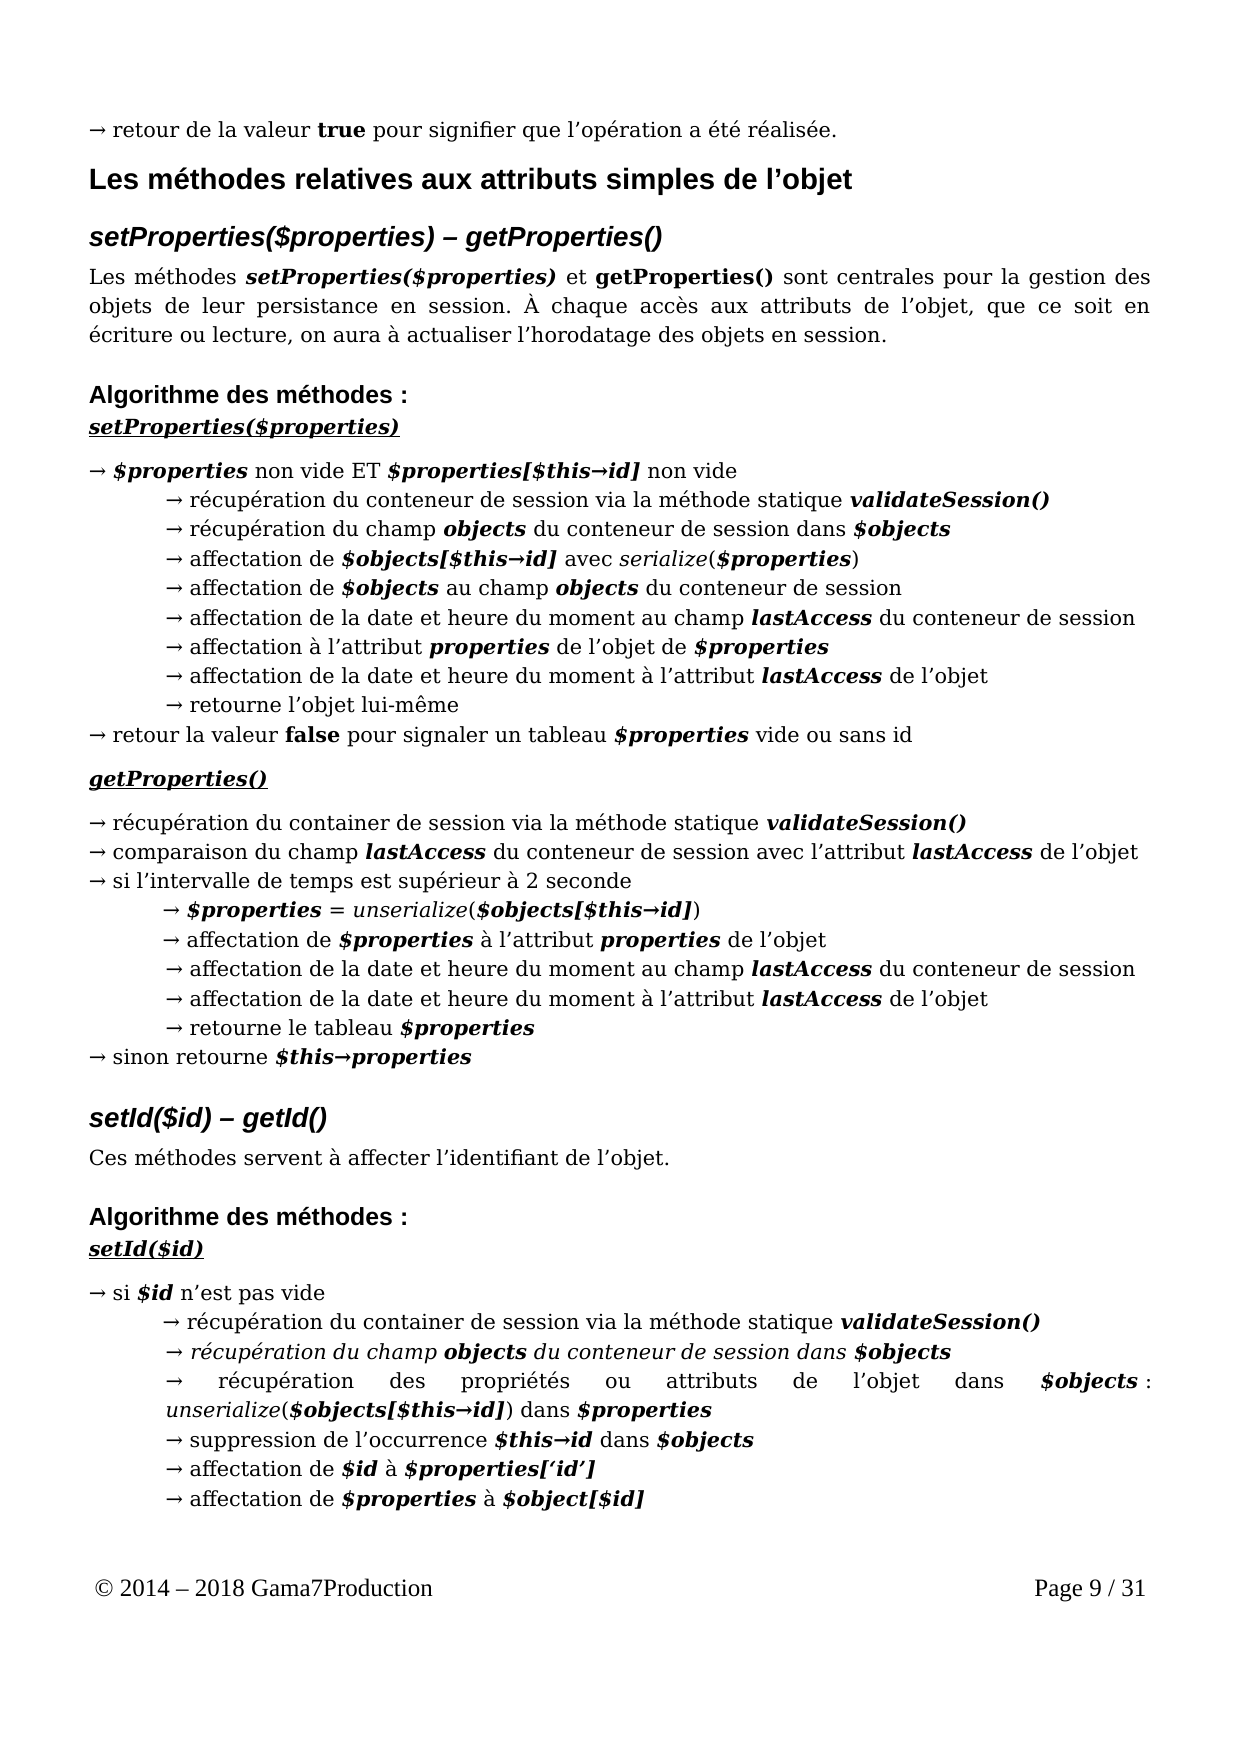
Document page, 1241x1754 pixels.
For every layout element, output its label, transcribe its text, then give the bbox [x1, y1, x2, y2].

text setId($id) [88, 1237, 1152, 1261]
text → affectation de $properties à l’attribut properties de l’objet [88, 928, 1152, 952]
text getProperties() [88, 766, 1152, 791]
subtitle Les méthodes relatives aux attributs simples de l’objet [88, 162, 1152, 196]
text → $properties non vide ET $properties[$this→id] non vide [88, 458, 1152, 483]
text → affectation de la date et heure du moment au champ lastAccess du conteneur de session [165, 605, 1152, 630]
subtitle Algorithme des méthodes : [88, 1202, 1152, 1231]
text → récupération du champ objects du conteneur de session dans $objects [165, 517, 1152, 542]
text → affectation de la date et heure du moment à l’attribut lastAccess de l’objet [165, 986, 1152, 1011]
text setProperties($properties) [88, 414, 1152, 439]
text → affectation à l’attribut properties de l’objet de $properties [165, 635, 1152, 659]
text → récupération des propriétés ou attributs de l’objet dans $objects : unserialize($objects[$this→id]) dans $properties [165, 1369, 1152, 1423]
text → récupération du container de session via la méthode statique validateSession() [88, 810, 1152, 835]
text → récupération du container de session via la méthode statique validateSession() [88, 1310, 1152, 1335]
text → suppression de l’occurrence $this→id dans $objects [165, 1428, 1152, 1452]
text → affectation de $objects au champ objects du conteneur de session [165, 576, 1152, 600]
text Ces méthodes servent à affecter l’identifiant de l’objet. [88, 1146, 1152, 1170]
text → affectation de $id à $properties[‘id’] [165, 1457, 1152, 1482]
text → si l’intervalle de temps est supérieur à 2 seconde [88, 869, 1152, 893]
text → $properties = unserialize($objects[$this→id]) [88, 898, 1152, 923]
text → retourne le tableau $properties [165, 1016, 1152, 1040]
text → affectation de $objects[$this→id] avec serialize($properties) [165, 547, 1152, 571]
text → affectation de $properties à $object[$id] [165, 1486, 1152, 1511]
text → affectation de la date et heure du moment au champ lastAccess du conteneur de session [165, 957, 1152, 981]
text → récupération du champ objects du conteneur de session dans $objects [165, 1339, 1152, 1364]
text → retour de la valeur true pour signifier que l’opération a été réalisée. [88, 118, 1152, 143]
subtitle setId($id) – getId() [88, 1102, 1152, 1133]
text → si $id n’est pas vide [88, 1281, 1152, 1305]
text Les méthodes setProperties($properties) et getProperties() sont centrales pour la gestion des objets de leur persistance en session. À chaque accès aux attributs de l’objet, que ce soit en écriture ou lecture, on aura à actualiser l’horodatage des objets en session. [88, 265, 1152, 348]
text → retour la valeur false pour signaler un tableau $properties vide ou sans id [88, 722, 1152, 747]
text → récupération du conteneur de session via la méthode statique validateSession() [165, 488, 1152, 512]
text → affectation de la date et heure du moment à l’attribut lastAccess de l’objet [165, 664, 1152, 688]
subtitle setProperties($properties) – getProperties() [88, 221, 1152, 253]
text → comparaison du champ lastAccess du conteneur de session avec l’attribut lastAccess de l’objet [88, 840, 1152, 864]
text → sinon retourne $this→properties [88, 1045, 1152, 1069]
text → retourne l’objet lui-même [165, 693, 1152, 718]
subtitle Algorithme des méthodes : [88, 380, 1152, 408]
